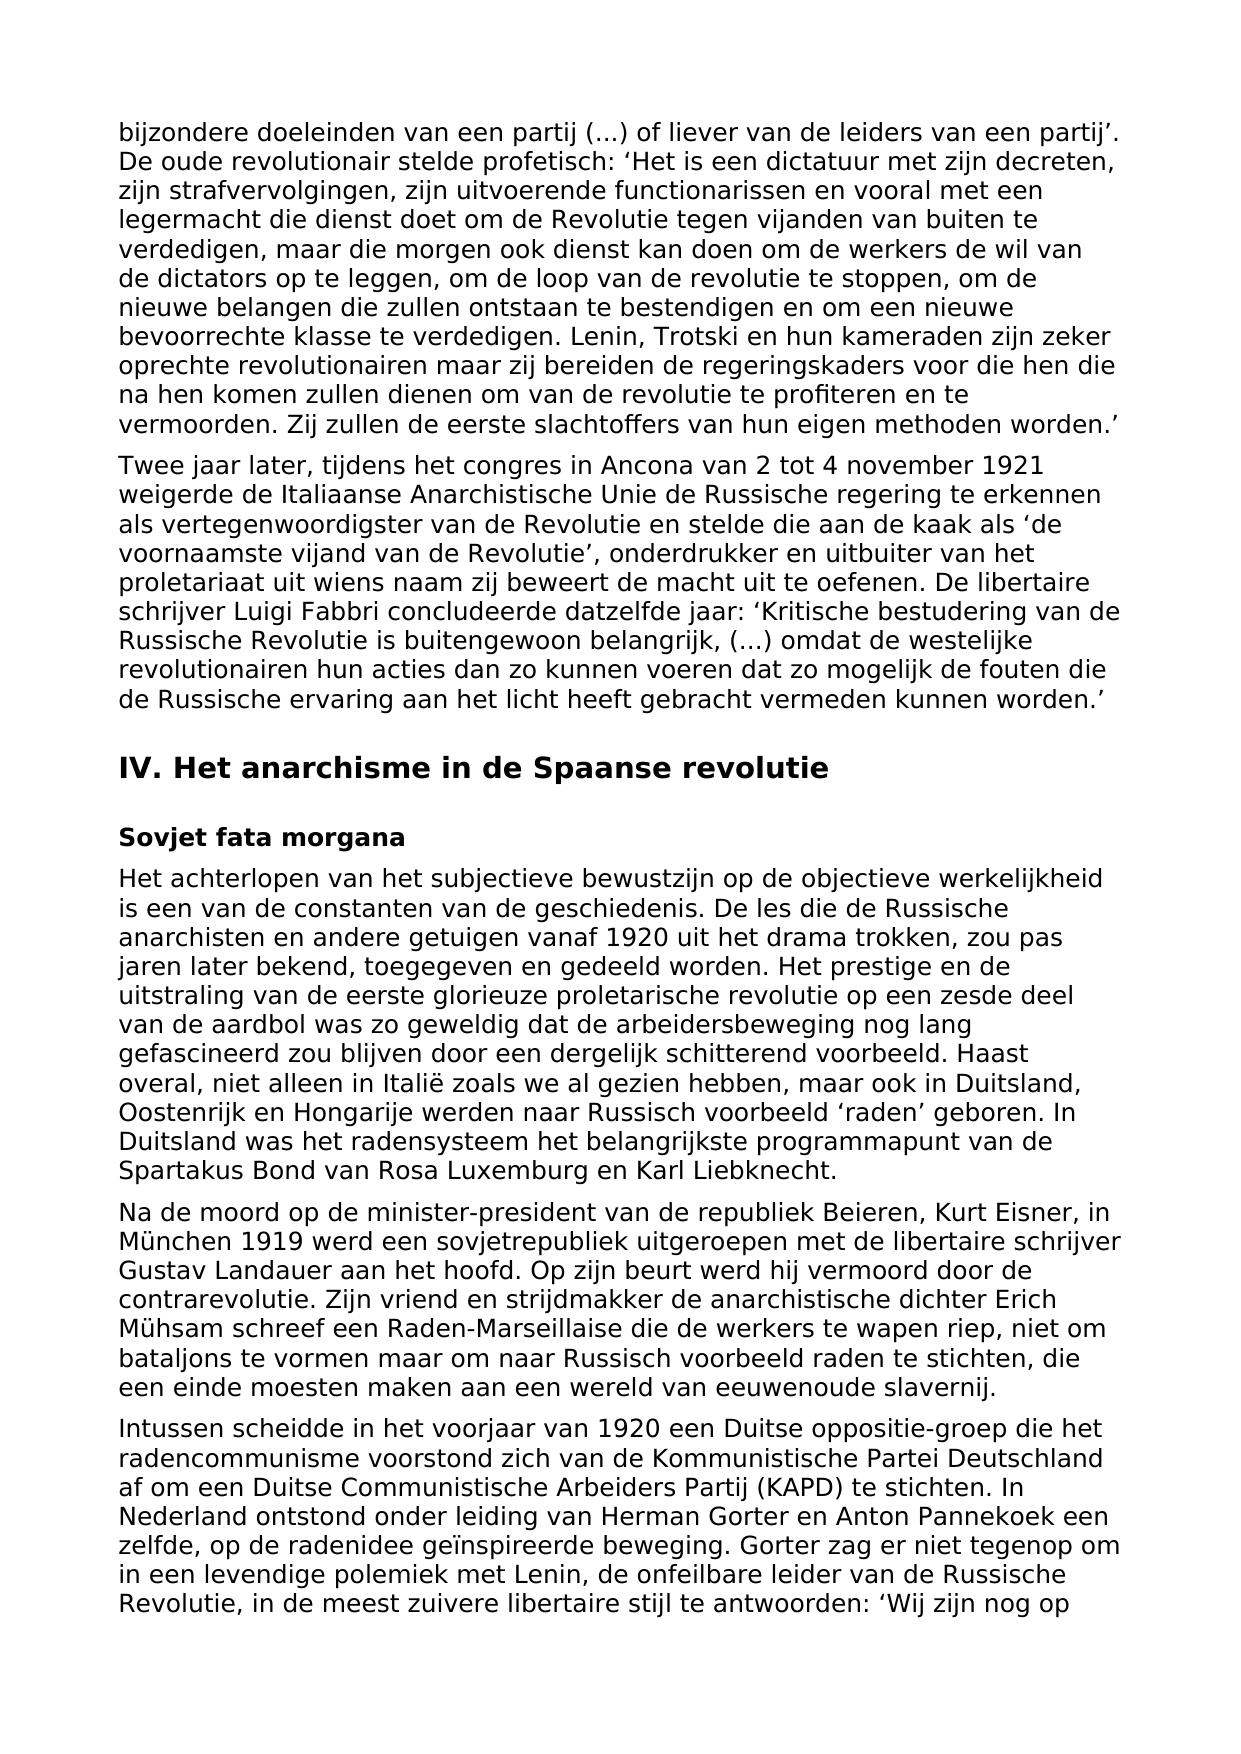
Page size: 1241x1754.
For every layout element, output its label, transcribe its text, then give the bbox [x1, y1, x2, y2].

text bijzondere doeleinden van een partij (...) of liever van de leiders van een partij’. De oude revolutionair stelde profetisch: ‘Het is een dictatuur met zijn decreten, zijn strafvervolgingen, zijn uitvoerende functionarissen en vooral met een legermacht die dienst doet om de Revolutie tegen vijanden van buiten te verdedigen, maar die morgen ook dienst kan doen om de werkers de wil van de dictators op te leggen, om de loop van de revolutie te stoppen, om de nieuwe belangen die zullen ontstaan te bestendigen en om een nieuwe bevoorrechte klasse te verdedigen. Lenin, Trotski en hun kameraden zijn zeker oprechte revolutionairen maar zij bereiden de regeringskaders voor die hen die na hen komen zullen dienen om van de revolutie te profiteren en te vermoorden. Zij zullen de eerste slachtoffers van hun eigen methoden worden.’ [118, 118, 1122, 439]
subtitle Sovjet fata morgana [118, 823, 1122, 852]
text Na de moord op de minister-president van de republiek Beieren, Kurt Eisner, in München 1919 werd een sovjetrepubliek uitgeroepen met de libertaire schrijver Gustav Landauer aan het hoofd. Op zijn beurt werd hij vermoord door de contrarevolutie. Zijn vriend en strijdmakker de anarchistische dichter Erich Mühsam schreef een Raden-Marseillaise die de werkers te wapen riep, niet om bataljons te vormen maar om naar Russisch voorbeeld raden te stichten, die een einde moesten maken aan een wereld van eeuwenoude slavernij. [118, 1198, 1122, 1402]
text Het achterlopen van het subjectieve bewustzijn op de objectieve werkelijkheid is een van de constanten van de geschiedenis. De les die de Russische anarchisten en andere getuigen vanaf 1920 uit het drama trokken, zou pas jaren later bekend, toegegeven en gedeeld worden. Het prestige en de uitstraling van de eerste glorieuze proletarische revolutie op een zesde deel van de aardbol was zo geweldig dat de arbeidersbeweging nog lang gefascineerd zou blijven door een dergelijk schitterend voorbeeld. Haast overal, niet alleen in Italië zoals we al gezien hebben, maar ook in Duitsland, Oostenrijk en Hongarije werden naar Russisch voorbeeld ‘raden’ geboren. In Duitsland was het radensysteem het belangrijkste programmapunt van de Spartakus Bond van Rosa Luxemburg en Karl Liebknecht. [118, 864, 1122, 1185]
subtitle IV. Het anarchisme in de Spaanse revolutie [118, 751, 1122, 785]
text Twee jaar later, tijdens het congres in Ancona van 2 tot 4 november 1921 weigerde de Italiaanse Anarchistische Unie de Russische regering te erkennen als vertegenwoordigster van de Revolutie en stelde die aan de kaak als ‘de voornaamste vijand van de Revolutie’, onderdrukker en uitbuiter van het proletariaat uit wiens naam zij beweert de macht uit te oefenen. De libertaire schrijver Luigi Fabbri concludeerde datzelfde jaar: ‘Kritische bestudering van de Russische Revolutie is buitengewoon belangrijk, (...) omdat de westelijke revolutionairen hun acties dan zo kunnen voeren dat zo mogelijk de fouten die de Russische ervaring aan het licht heeft gebracht vermeden kunnen worden.’ [118, 451, 1122, 714]
text Intussen scheidde in het voorjaar van 1920 een Duitse oppositie-groep die het radencommunisme voorstond zich van de Kommunistische Partei Deutschland af om een Duitse Communistische Arbeiders Partij (KAPD) te stichten. In Nederland ontstond onder leiding van Herman Gorter en Anton Pannekoek een zelfde, op de radenidee geïnspireerde beweging. Gorter zag er niet tegenop om in een levendige polemiek met Lenin, de onfeilbare leider van de Russische Revolutie, in de meest zuivere libertaire stijl te antwoorden: ‘Wij zijn nog op [118, 1414, 1122, 1619]
